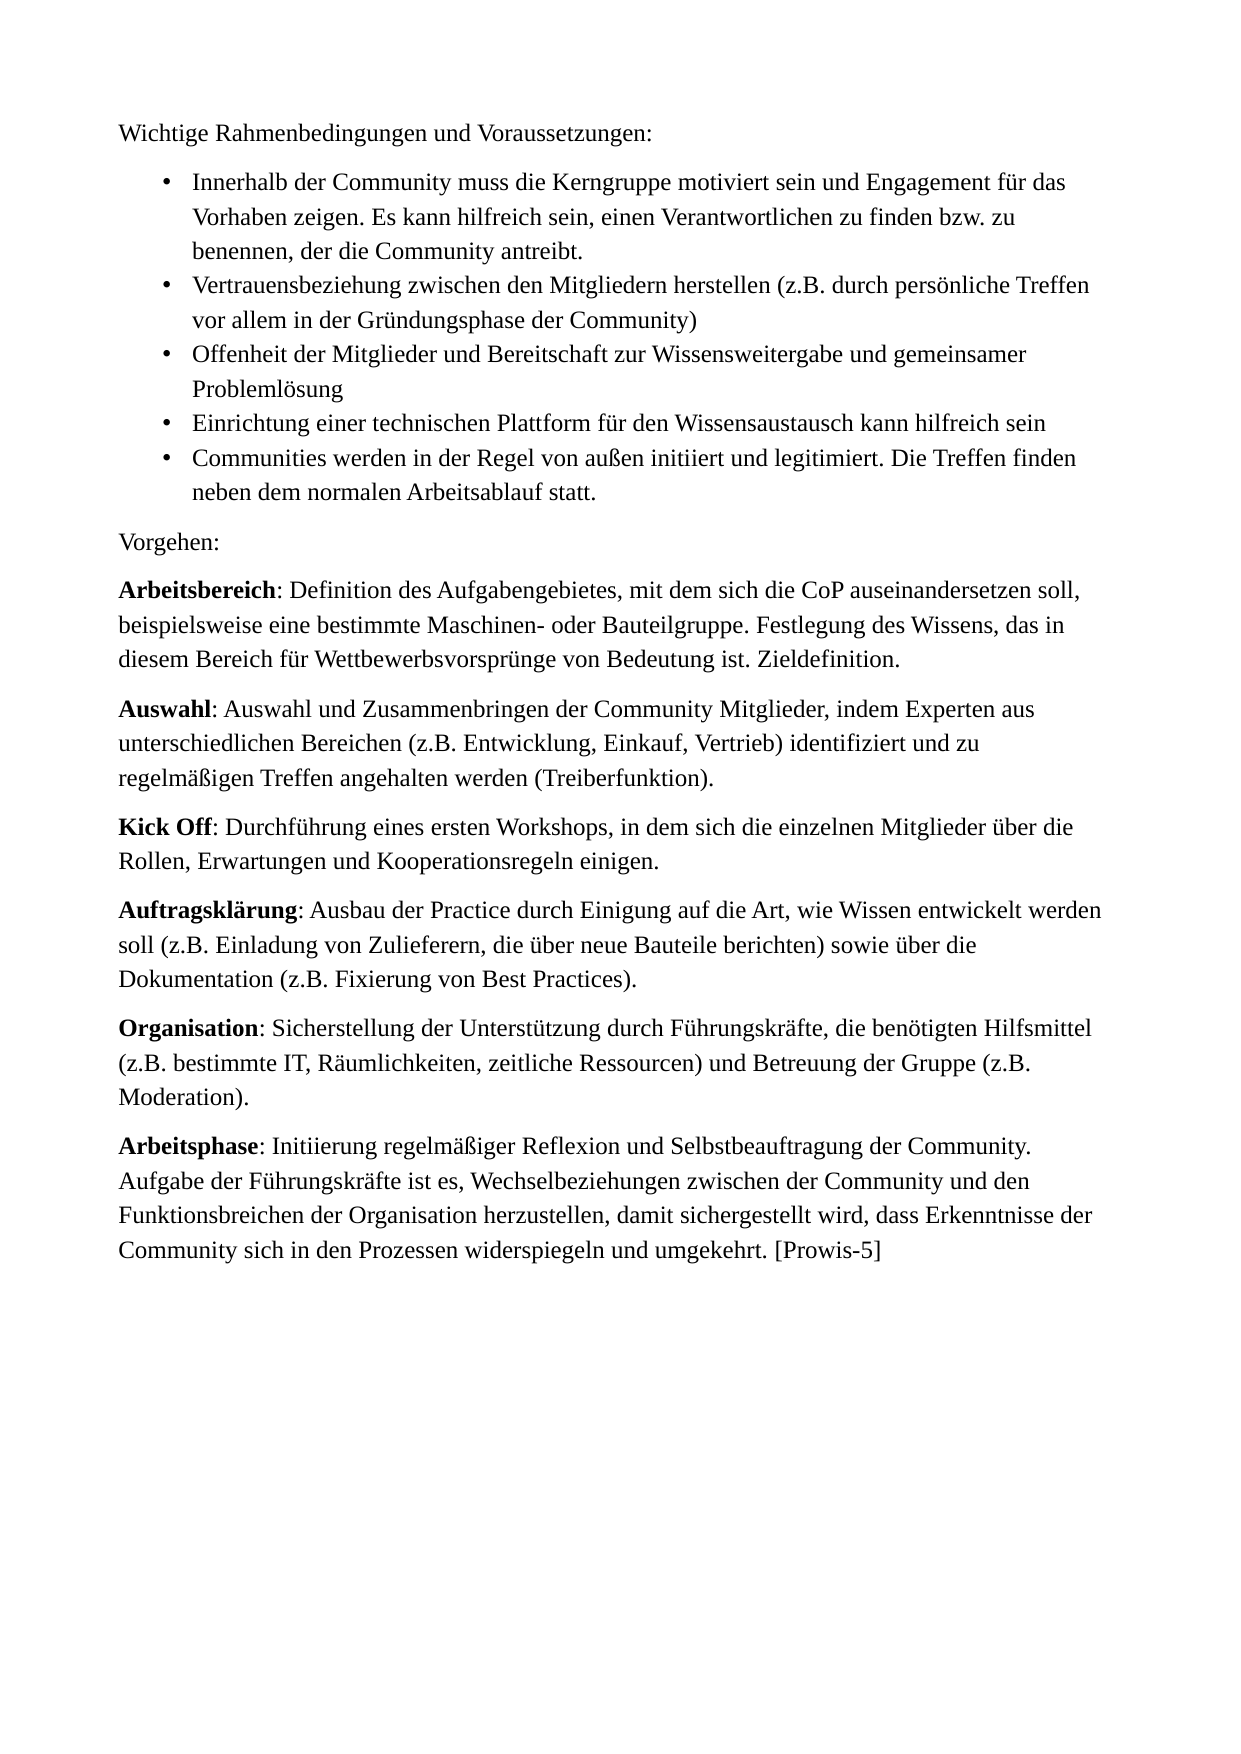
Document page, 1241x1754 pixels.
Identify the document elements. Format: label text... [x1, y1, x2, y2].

list Vertrauensbeziehung zwischen den Mitgliedern herstellen (z.B. durch persönliche Treffen vor allem in der Gründungsphase der Community) [162, 271, 1122, 334]
text Auftragsklärung: Ausbau der Practice durch Einigung auf die Art, wie Wissen entwickelt werden soll (z.B. Einladung von Zulieferern, die über neue Bauteile berichten) sowie über die Dokumentation (z.B. Fixierung von Best Practices). [118, 895, 1122, 993]
text Organisation: Sicherstellung der Unterstützung durch Führungskräfte, die benötigten Hilfsmittel (z.B. bestimmte IT, Räumlichkeiten, zeitliche Ressourcen) und Betreuung der Gruppe (z.B. Moderation). [118, 1013, 1122, 1111]
list Innerhalb der Community muss die Kerngruppe motiviert sein und Engagement für das Vorhaben zeigen. Es kann hilfreich sein, einen Verantwortlichen zu finden bzw. zu benennen, der die Community antreibt. [162, 167, 1122, 265]
list Einrichtung einer technischen Plattform für den Wissensaustausch kann hilfreich sein [162, 408, 1122, 437]
text Arbeitsphase: Initiierung regelmäßiger Reflexion und Selbstbeauftragung der Community. Aufgabe der Führungskräfte ist es, Wechselbeziehungen zwischen der Community und den Funktionsbreichen der Organisation herzustellen, damit sichergestellt wird, dass Erkenntnisse der Community sich in den Prozessen widerspiegeln und umgekehrt. [Prowis-5] [118, 1131, 1122, 1263]
text Wichtige Rahmenbedingungen und Voraussetzungen: [118, 118, 1122, 147]
list Communities werden in der Regel von außen initiiert und legitimiert. Die Treffen finden neben dem normalen Arbeitsablauf statt. [162, 443, 1122, 506]
list Offenheit der Mitglieder und Bereitschaft zur Wissensweitergabe und gemeinsamer Problemlösung [162, 339, 1122, 403]
text Kick Off: Durchführung eines ersten Workshops, in dem sich die einzelnen Mitglieder über die Rollen, Erwartungen und Kooperationsregeln einigen. [118, 812, 1122, 875]
text Auswahl: Auswahl und Zusammenbringen der Community Mitglieder, indem Experten aus unterschiedlichen Bereichen (z.B. Entwicklung, Einkauf, Vertrieb) identifiziert und zu regelmäßigen Treffen angehalten werden (Treiberfunktion). [118, 694, 1122, 791]
text Arbeitsbereich: Definition des Aufgabengebietes, mit dem sich die CoP auseinandersetzen soll, beispielsweise eine bestimmte Maschinen- oder Bauteilgruppe. Festlegung des Wissens, das in diesem Bereich für Wettbewerbsvorsprünge von Bedeutung ist. Zieldefinition. [118, 576, 1122, 673]
text Vorgehen: [118, 527, 1122, 555]
